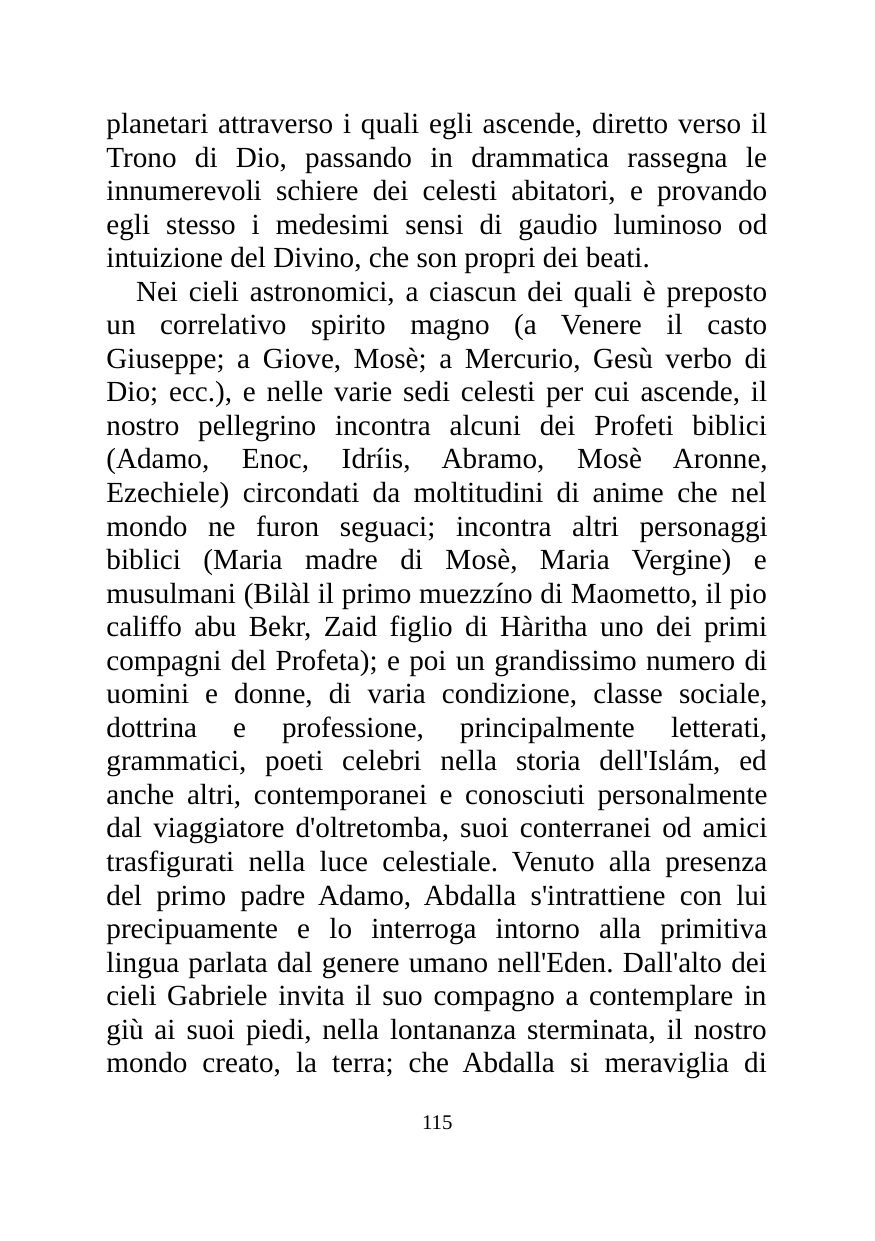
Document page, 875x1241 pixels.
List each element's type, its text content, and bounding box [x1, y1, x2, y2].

text planetari attraverso i quali egli ascende, diretto verso il Trono di Dio, passando in drammatica rassegna le innumerevoli schiere dei celesti abitatori, e provando egli stesso i medesimi sensi di gaudio luminoso od intuizione del Divino, che son propri dei beati. [106, 106, 768, 274]
text Nei cieli astronomici, a ciascun dei quali è preposto un correlativo spirito magno (a Venere il casto Giuseppe; a Giove, Mosè; a Mercurio, Gesù verbo di Dio; ecc.), e nelle varie sedi celesti per cui ascende, il nostro pellegrino incontra alcuni dei Profeti biblici (Adamo, Enoc, Idríis, Abramo, Mosè Aronne, Ezechiele) circondati da moltitudini di anime che nel mondo ne furon seguaci; incontra altri personaggi biblici (Maria madre di Mosè, Maria Vergine) e musulmani (Bilàl il primo muezzíno di Maometto, il pio califfo abu Bekr, Zaid figlio di Hàritha uno dei primi compagni del Profeta); e poi un grandissimo numero di uomini e donne, di varia condizione, classe sociale, dottrina e professione, principalmente letterati, grammatici, poeti celebri nella storia dell'Islám, ed anche altri, contemporanei e conosciuti personalmente dal viaggiatore d'oltretomba, suoi conterranei od amici trasfigurati nella luce celestiale. Venuto alla presenza del primo padre Adamo, Abdalla s'intrattiene con lui precipuamente e lo interroga intorno alla primitiva lingua parlata dal genere umano nell'Eden. Dall'alto dei cieli Gabriele invita il suo compagno a contemplare in giù ai suoi piedi, nella lontananza sterminata, il nostro mondo creato, la terra; che Abdalla si meraviglia di [106, 274, 768, 1079]
